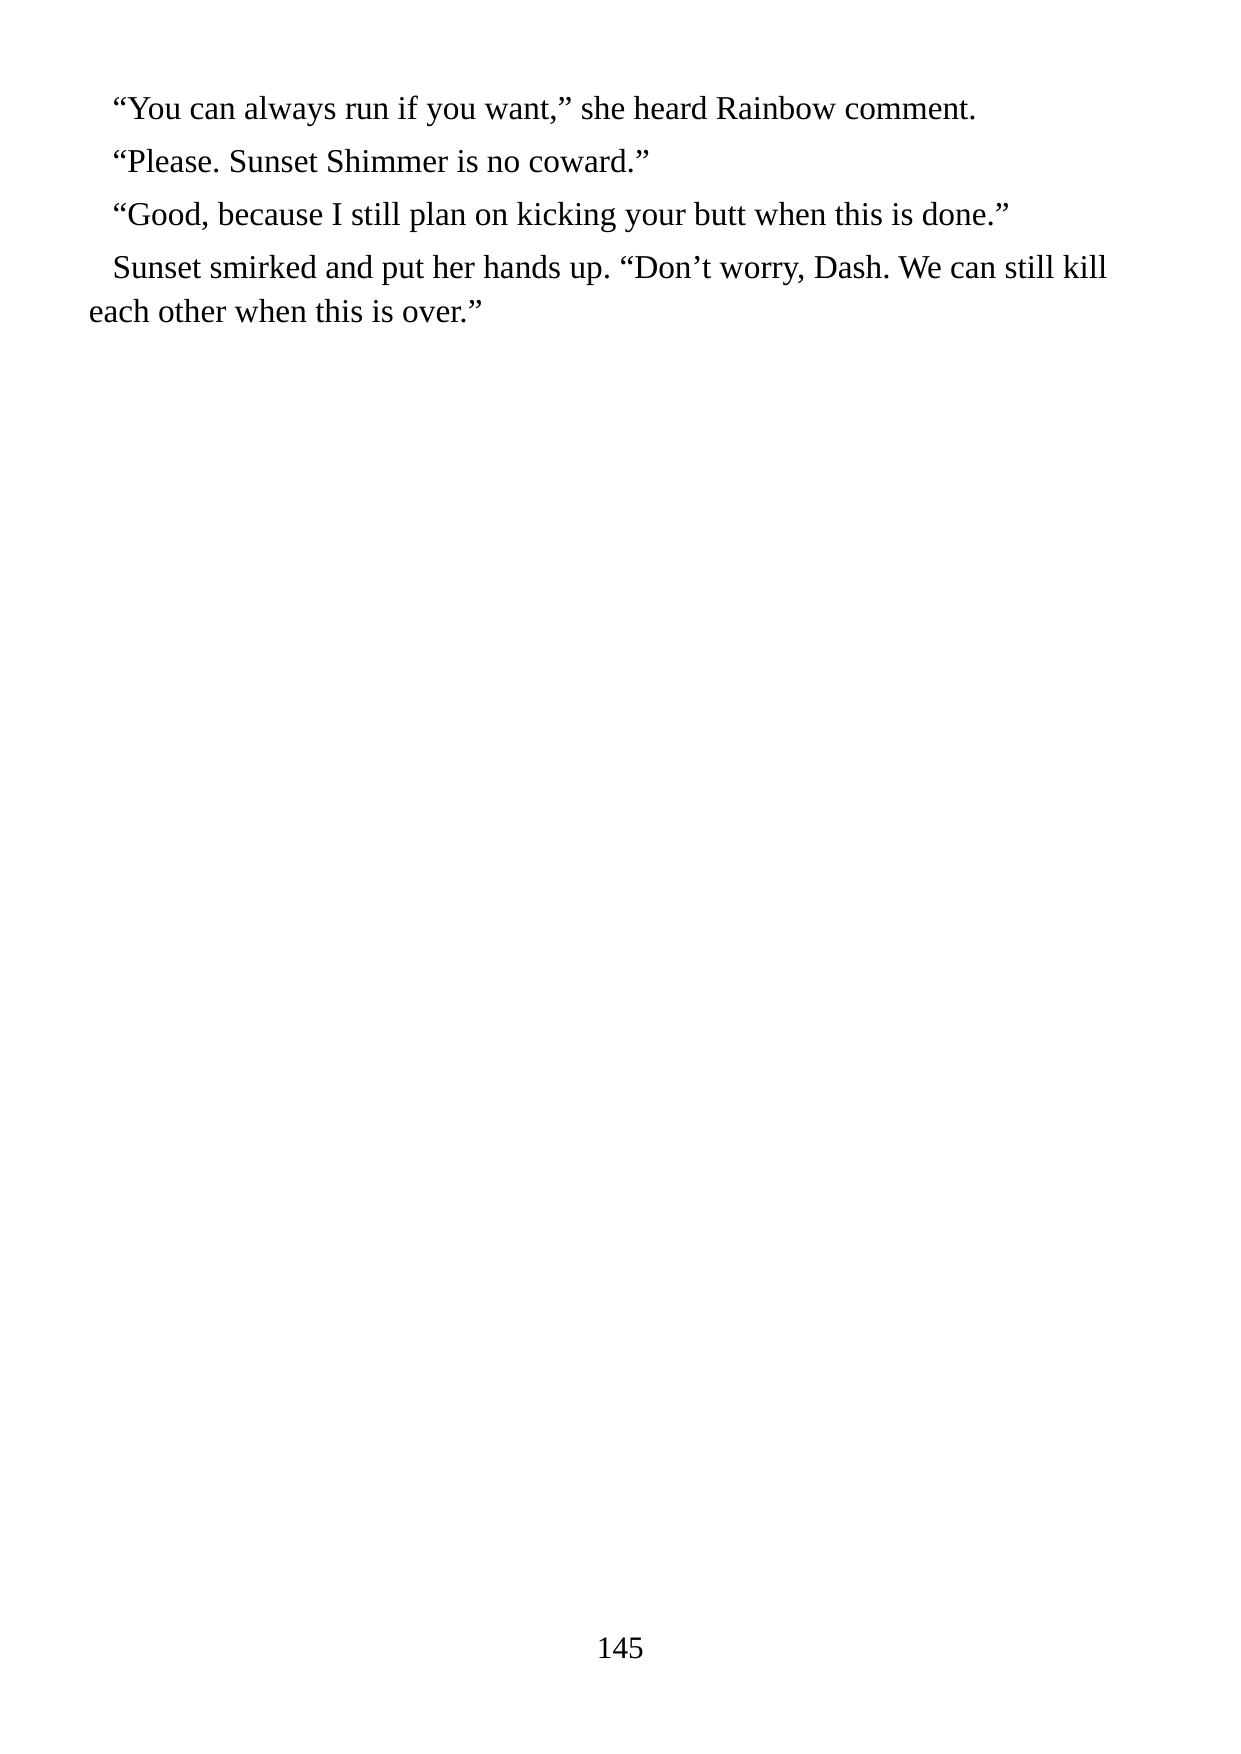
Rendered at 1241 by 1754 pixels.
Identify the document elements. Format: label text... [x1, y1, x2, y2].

text “You can always run if you want,” she heard Rainbow comment. [88, 88, 1152, 127]
text Sunset smirked and put her hands up. “Don’t worry, Dash. We can still kill each other when this is over.” [88, 247, 1152, 330]
text “Good, because I still plan on kicking your butt when this is done.” [88, 194, 1152, 233]
text “Please. Sunset Shimmer is no coward.” [88, 141, 1152, 180]
